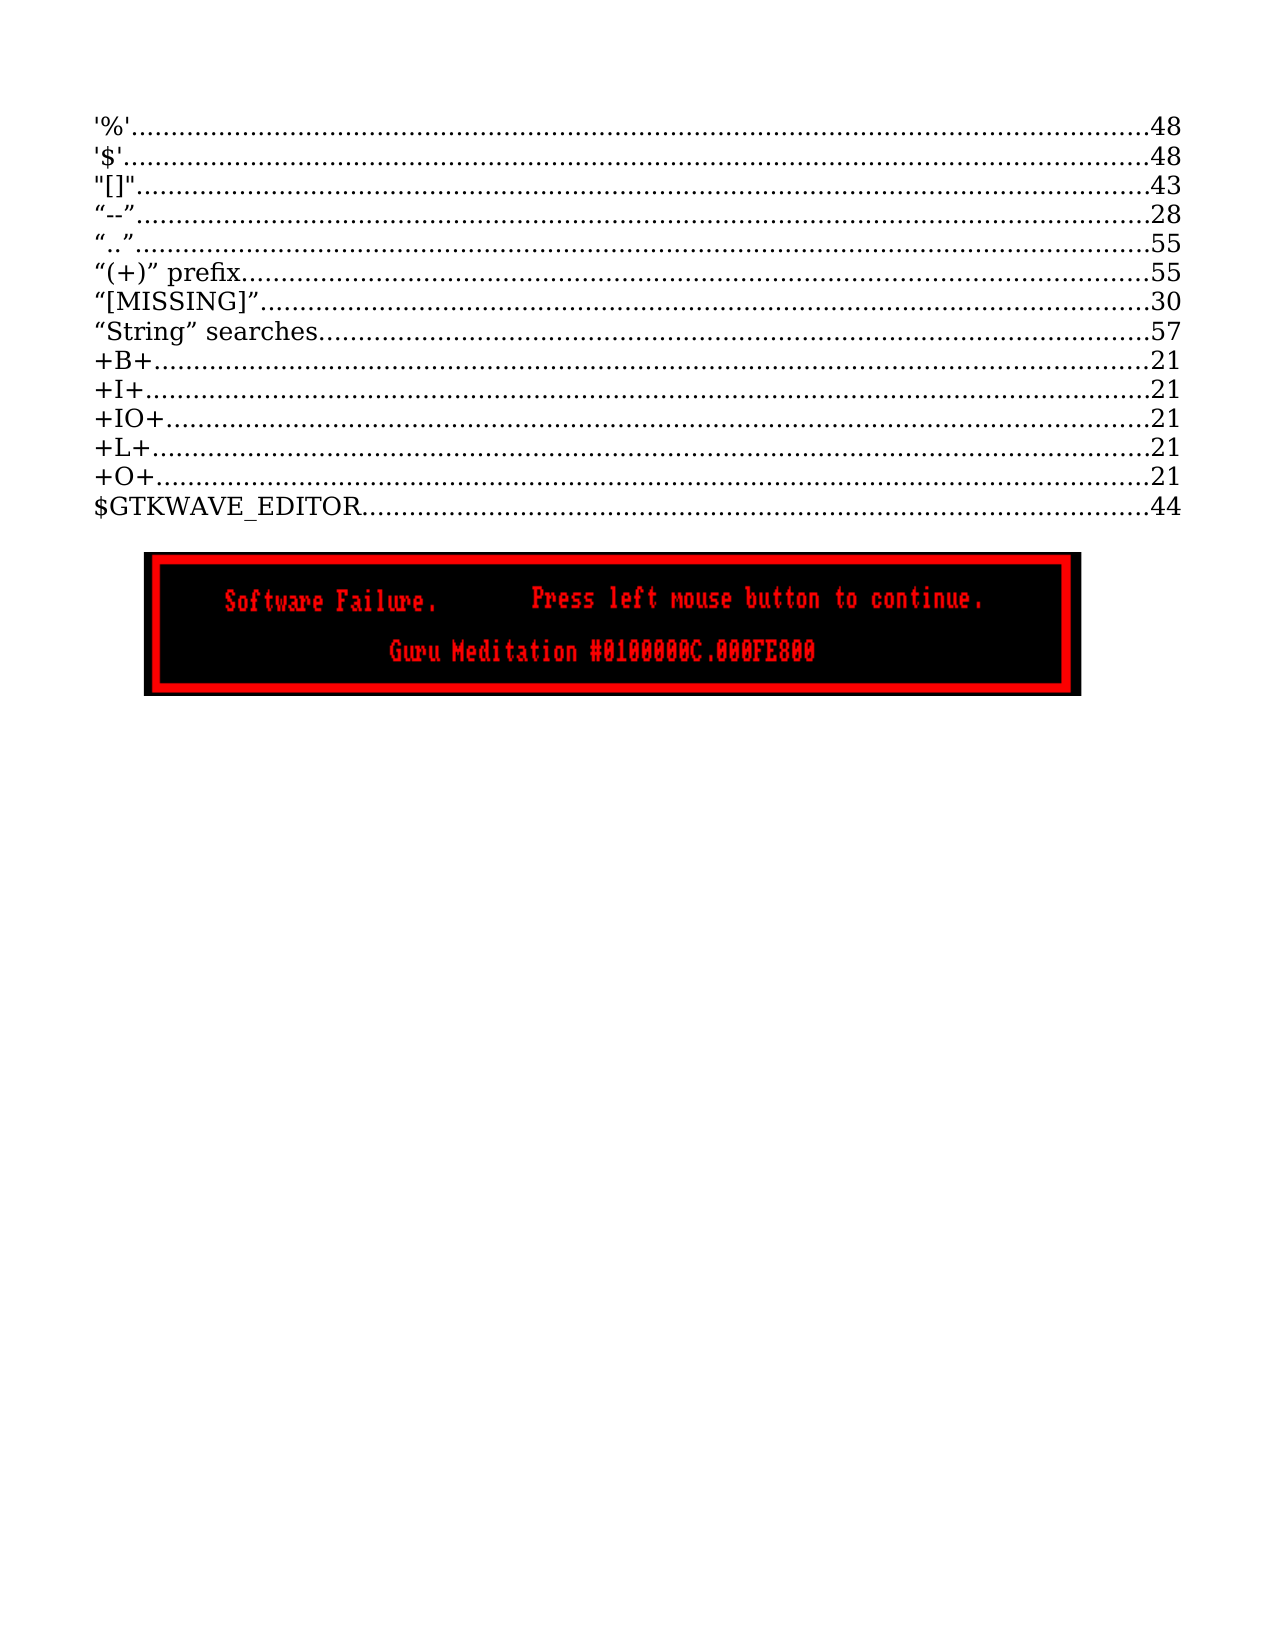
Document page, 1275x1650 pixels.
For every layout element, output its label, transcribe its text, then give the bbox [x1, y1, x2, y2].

text “..” 55 [93, 229, 1182, 258]
text “String” searches 57 [93, 317, 1182, 346]
text "[]" 43 [93, 171, 1182, 200]
text $GTKWAVE_EDITOR 44 [93, 492, 1182, 521]
text +I+ 21 [93, 375, 1182, 404]
text +IO+ 21 [93, 404, 1182, 433]
text “--” 28 [93, 200, 1182, 229]
text '$' 48 [93, 142, 1182, 171]
text '%' 48 [93, 112, 1182, 142]
picture [143, 552, 1082, 696]
text +L+ 21 [93, 433, 1182, 462]
text “(+)” prefix 55 [93, 258, 1182, 287]
text +O+ 21 [93, 462, 1182, 492]
text “[MISSING]” 30 [93, 287, 1182, 317]
text +B+ 21 [93, 346, 1182, 375]
